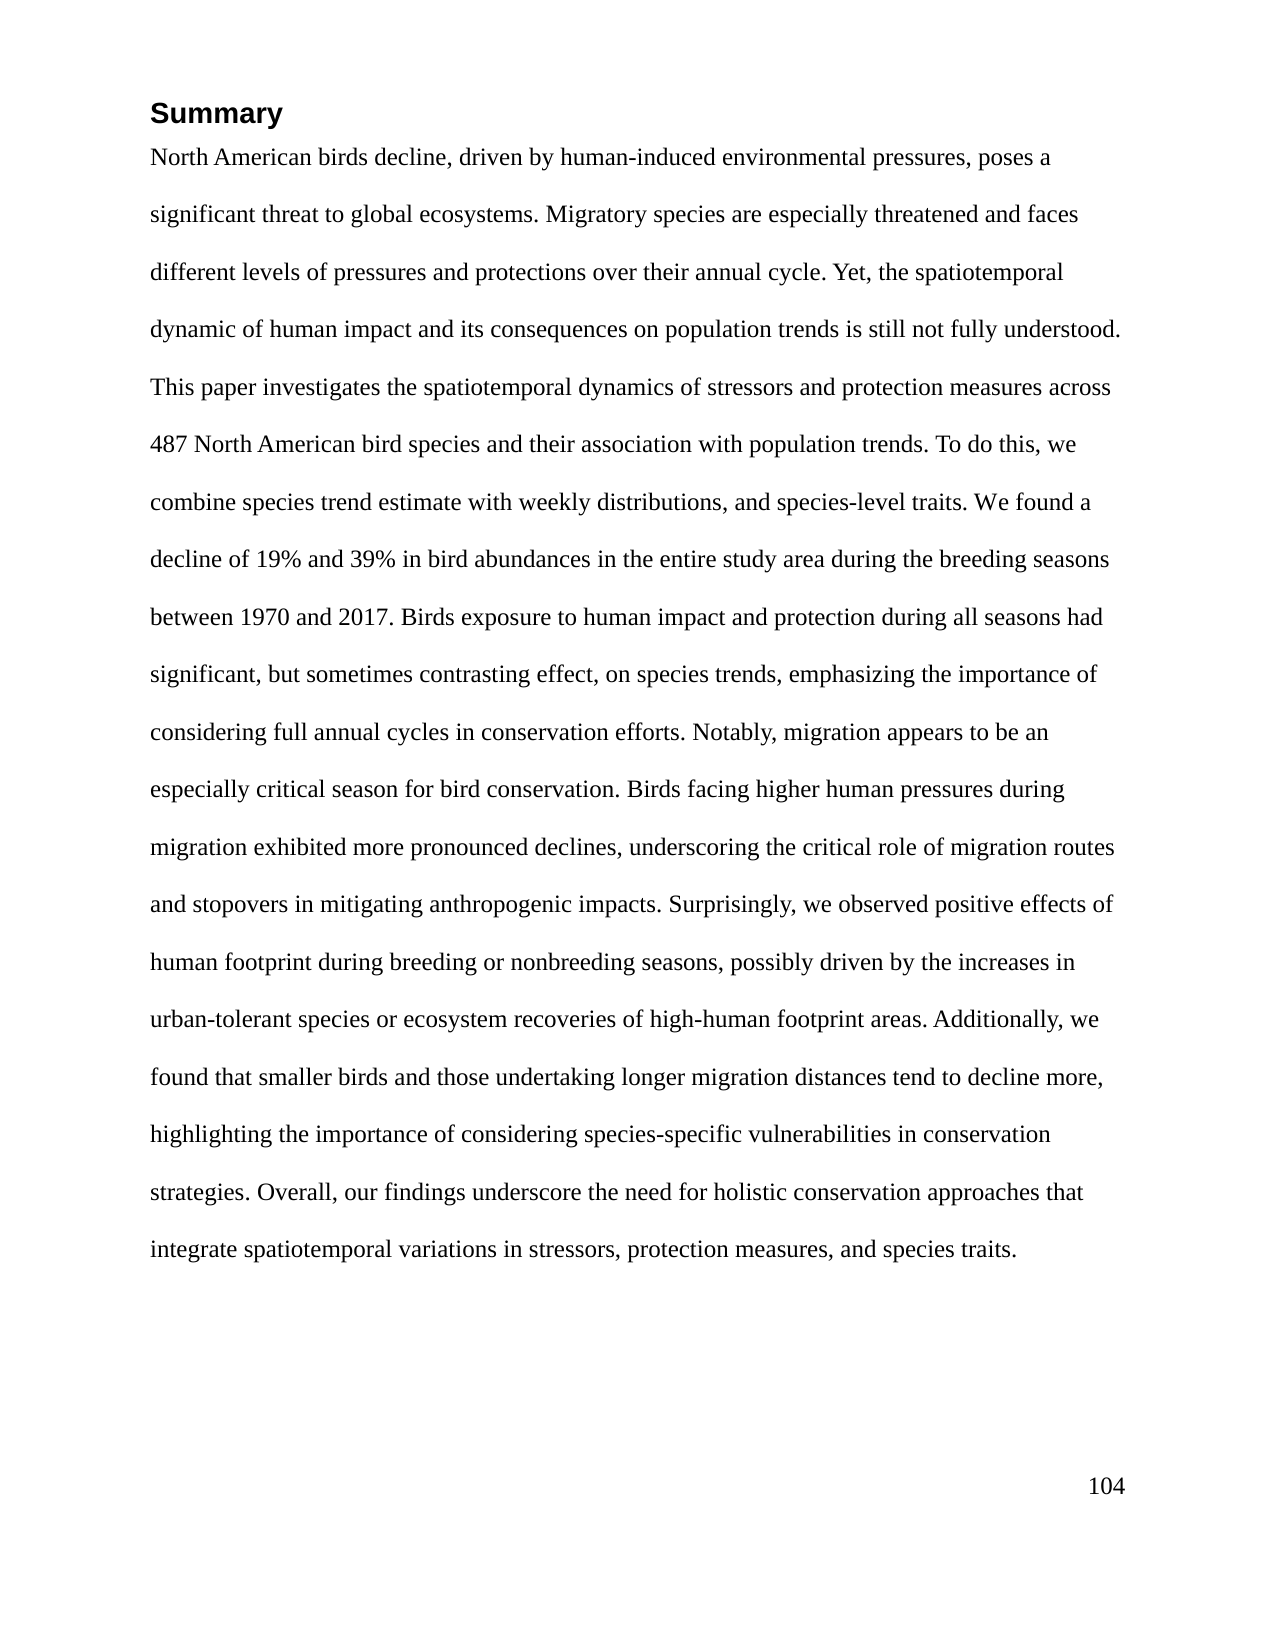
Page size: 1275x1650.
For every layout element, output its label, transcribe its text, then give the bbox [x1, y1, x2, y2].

subtitle Summary [150, 96, 1125, 129]
text North American birds decline, driven by human-induced environmental pressures, poses a significant threat to global ecosystems. Migratory species are especially threatened and faces different levels of pressures and protections over their annual cycle. Yet, the spatiotemporal dynamic of human impact and its consequences on population trends is still not fully understood. This paper investigates the spatiotemporal dynamics of stressors and protection measures across 487 North American bird species and their association with population trends. To do this, we combine species trend estimate with weekly distributions, and species-level traits. We found a decline of 19% and 39% in bird abundances in the entire study area during the breeding seasons between 1970 and 2017. Birds exposure to human impact and protection during all seasons had significant, but sometimes contrasting effect, on species trends, emphasizing the importance of considering full annual cycles in conservation efforts. Notably, migration appears to be an especially critical season for bird conservation. Birds facing higher human pressures during migration exhibited more pronounced declines, underscoring the critical role of migration routes and stopovers in mitigating anthropogenic impacts. Surprisingly, we observed positive effects of human footprint during breeding or nonbreeding seasons, possibly driven by the increases in urban-tolerant species or ecosystem recoveries of high-human footprint areas. Additionally, we found that smaller birds and those undertaking longer migration distances tend to decline more, highlighting the importance of considering species-specific vulnerabilities in conservation strategies. Overall, our findings underscore the need for holistic conservation approaches that integrate spatiotemporal variations in stressors, protection measures, and species traits. [150, 142, 1125, 1263]
